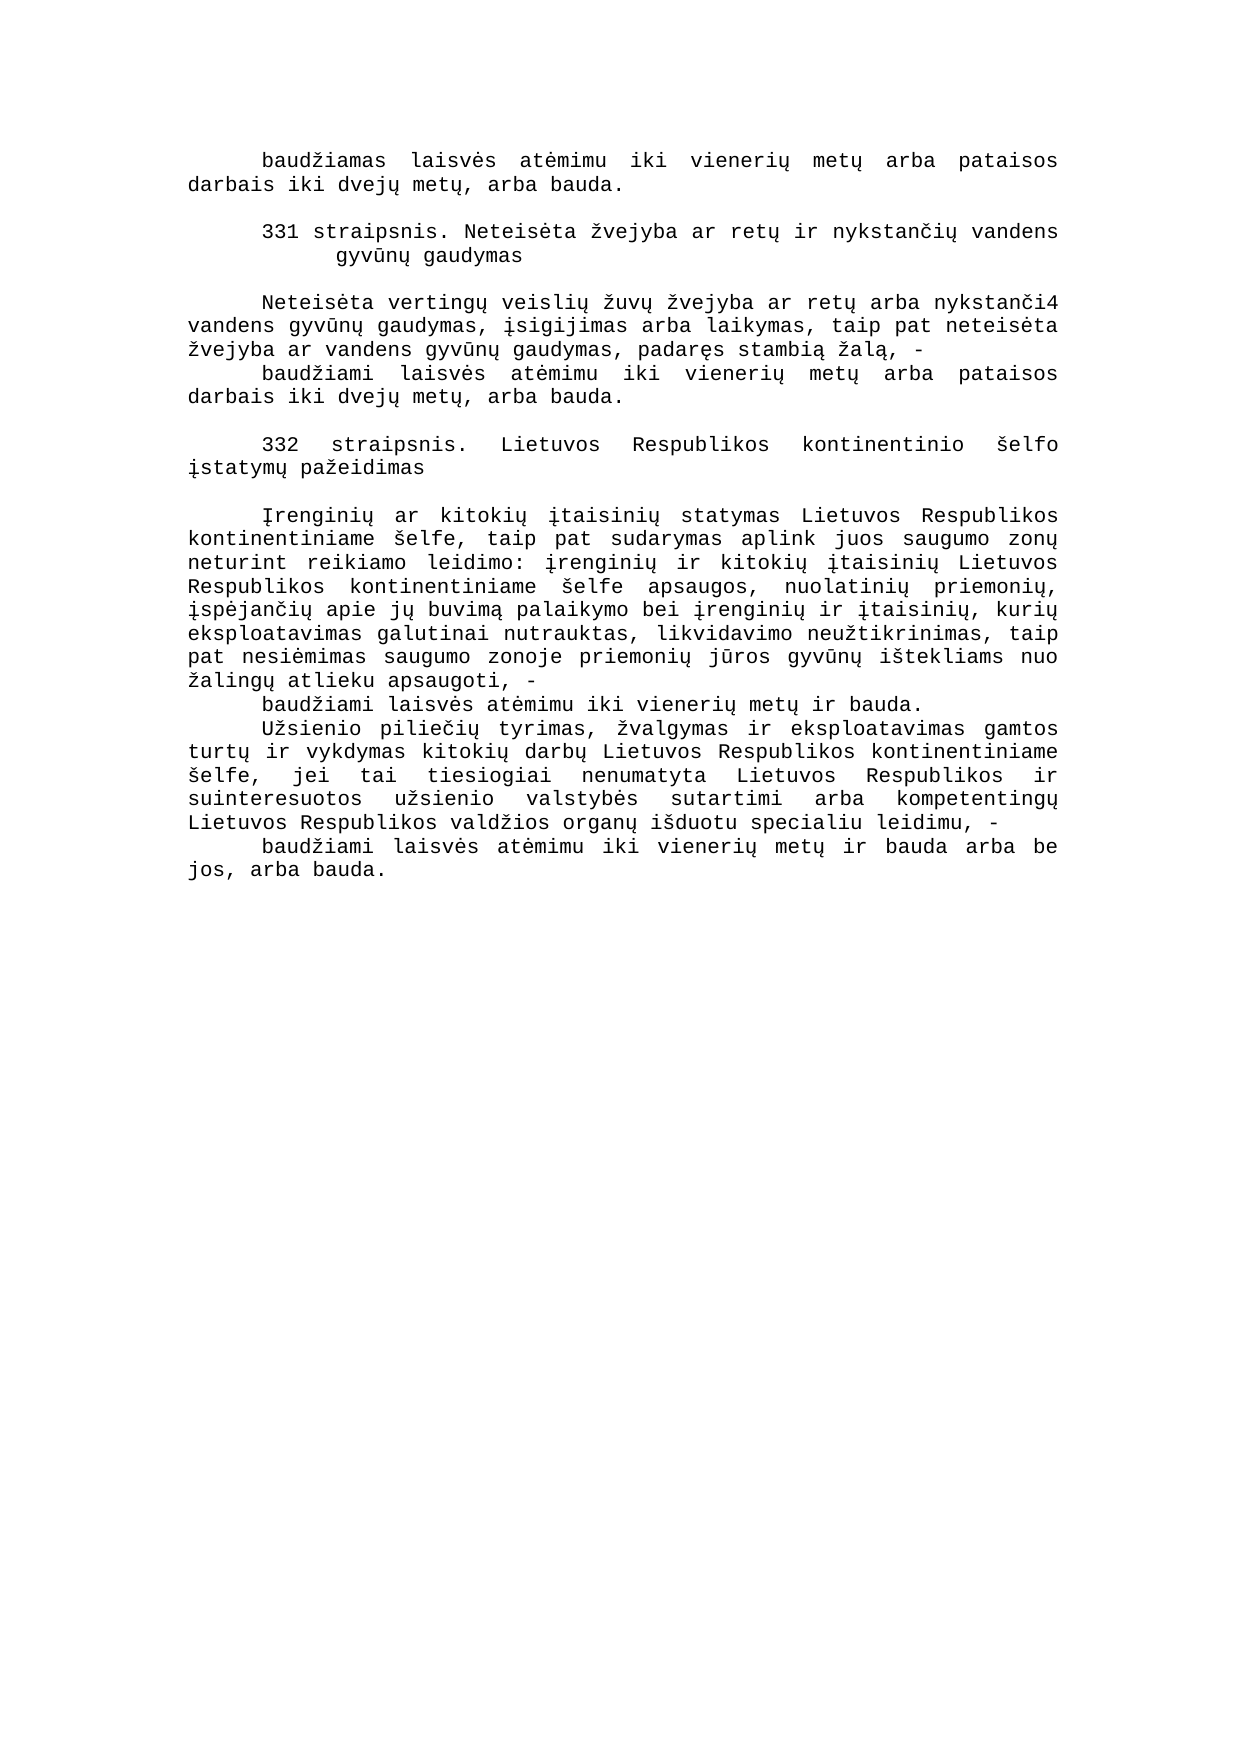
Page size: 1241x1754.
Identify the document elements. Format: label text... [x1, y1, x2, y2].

text baudžiami laisvės atėmimu iki vienerių metų ir bauda arba be jos, arba bauda. [187, 836, 1059, 883]
text Įrenginių ar kitokių įtaisinių statymas Lietuvos Respublikos kontinentiniame šelfe, taip pat sudarymas aplink juos saugumo zonų neturint reikiamo leidimo: įrenginių ir kitokių įtaisinių Lietuvos Respublikos kontinentiniame šelfe apsaugos, nuolatinių priemonių, įspėjančių apie jų buvimą palaikymo bei įrenginių ir įtaisinių, kurių eksploatavimas galutinai nutrauktas, likvidavimo neužtikrinimas, taip pat nesiėmimas saugumo zonoje priemonių jūros gyvūnų ištekliams nuo žalingų atlieku apsaugoti, - [187, 505, 1059, 694]
text Užsienio piliečių tyrimas, žvalgymas ir eksploatavimas gamtos turtų ir vykdymas kitokių darbų Lietuvos Respublikos kontinentiniame šelfe, jei tai tiesiogiai nenumatyta Lietuvos Respublikos ir suinteresuotos užsienio valstybės sutartimi arba kompetentingų Lietuvos Respublikos valdžios organų išduotu specialiu leidimu, - [187, 717, 1059, 836]
text baudžiami laisvės atėmimu iki vienerių metų ir bauda. [187, 694, 1059, 717]
text baudžiami laisvės atėmimu iki vienerių metų arba pataisos darbais iki dvejų metų, arba bauda. [187, 363, 1059, 410]
text baudžiamas laisvės atėmimu iki vienerių metų arba pataisos darbais iki dvejų metų, arba bauda. [187, 150, 1059, 197]
text Neteisėta vertingų veislių žuvų žvejyba ar retų arba nykstanči4 vandens gyvūnų gaudymas, įsigijimas arba laikymas, taip pat neteisėta žvejyba ar vandens gyvūnų gaudymas, padaręs stambią žalą, - [187, 292, 1059, 363]
text 331 straipsnis. Neteisėta žvejyba ar retų ir nykstančių vandens gyvūnų gaudymas [261, 221, 1059, 268]
text 332 straipsnis. Lietuvos Respublikos kontinentinio šelfo įstatymų pažeidimas [187, 434, 1059, 481]
